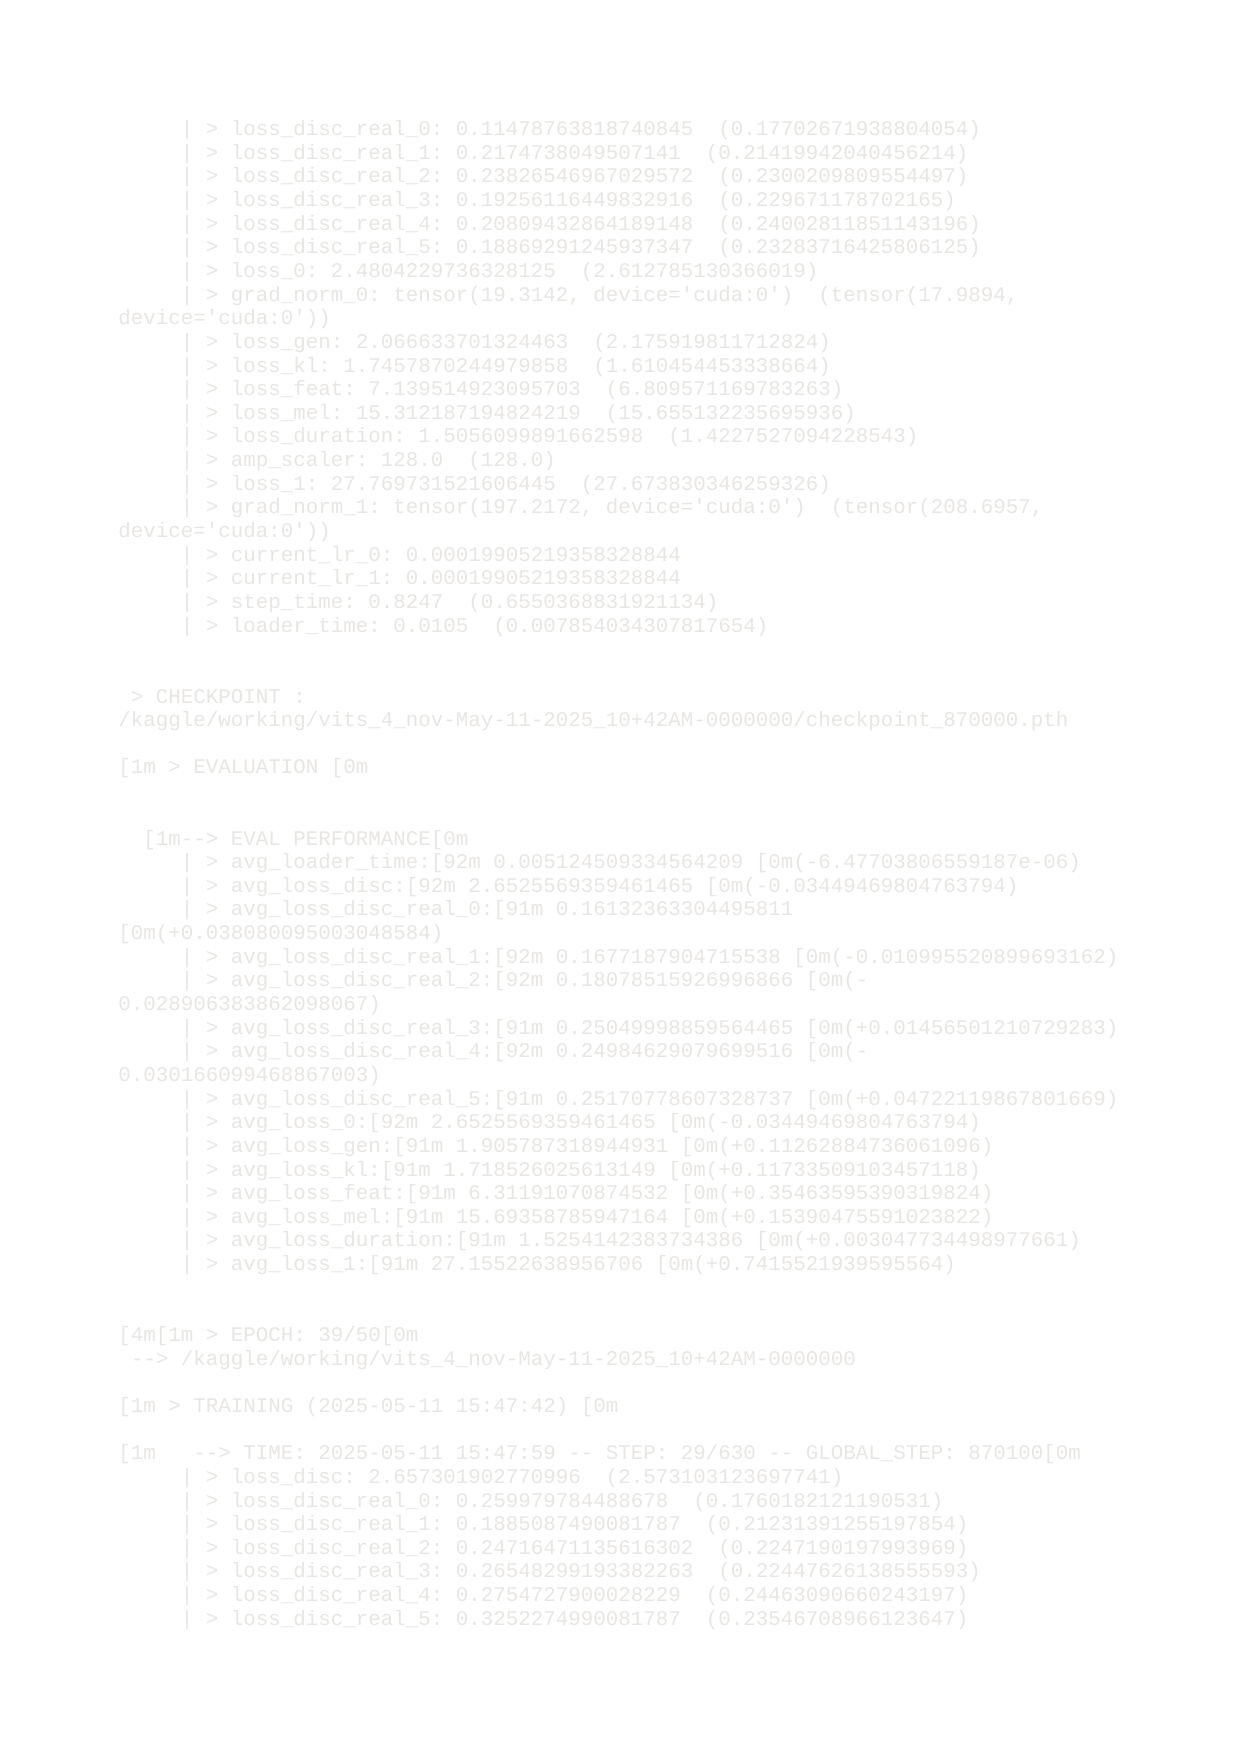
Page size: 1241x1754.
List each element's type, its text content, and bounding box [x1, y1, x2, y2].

text | > loss_disc_real_2: 0.23826546967029572 (0.2300209809554497) [118, 165, 1122, 189]
text [1m > TRAINING (2025-05-11 15:47:42) [0m [118, 1395, 1122, 1419]
text | > avg_loss_disc_real_3:[91m 0.25049998859564465 [0m(+0.01456501210729283) [118, 1017, 1122, 1040]
text | > loss_disc_real_5: 0.3252274990081787 (0.23546708966123647) [118, 1608, 1122, 1631]
text | > loss_duration: 1.5056099891662598 (1.4227527094228543) [118, 426, 1122, 449]
text | > step_time: 0.8247 (0.6550368831921134) [118, 591, 1122, 615]
text | > current_lr_1: 0.00019905219358328844 [118, 567, 1122, 591]
text | > loss_disc_real_5: 0.18869291245937347 (0.23283716425806125) [118, 236, 1122, 260]
text | > avg_loss_mel:[91m 15.69358785947164 [0m(+0.15390475591023822) [118, 1206, 1122, 1229]
text | > loss_disc_real_1: 0.2174738049507141 (0.21419942040456214) [118, 142, 1122, 165]
text | > grad_norm_0: tensor(19.3142, device='cuda:0') (tensor(17.9894, device='cuda:0')) [118, 284, 1122, 331]
text | > avg_loss_disc_real_0:[91m 0.16132363304495811 [0m(+0.038080095003048584) [118, 898, 1122, 946]
text | > avg_loss_1:[91m 27.15522638956706 [0m(+0.7415521939595564) [118, 1253, 1122, 1277]
text | > loader_time: 0.0105 (0.007854034307817654) [118, 615, 1122, 638]
text | > loss_disc: 2.657301902770996 (2.573103123697741) [118, 1466, 1122, 1489]
text | > avg_loss_kl:[91m 1.718526025613149 [0m(+0.11733509103457118) [118, 1158, 1122, 1182]
text | > avg_loss_feat:[91m 6.31191070874532 [0m(+0.35463595390319824) [118, 1182, 1122, 1206]
text | > loss_feat: 7.139514923095703 (6.809571169783263) [118, 378, 1122, 402]
text | > loss_disc_real_4: 0.2754727900028229 (0.24463090660243197) [118, 1584, 1122, 1608]
text | > loss_mel: 15.312187194824219 (15.655132235695936) [118, 402, 1122, 426]
text | > avg_loader_time:[92m 0.005124509334564209 [0m(-6.47703806559187e-06) [118, 851, 1122, 875]
text | > grad_norm_1: tensor(197.2172, device='cuda:0') (tensor(208.6957, device='cuda:0')) [118, 496, 1122, 544]
text [1m > EVALUATION [0m [118, 757, 1122, 780]
text [1m --> TIME: 2025-05-11 15:47:59 -- STEP: 29/630 -- GLOBAL_STEP: 870100[0m [118, 1442, 1122, 1466]
text | > avg_loss_disc_real_4:[92m 0.24984629079699516 [0m(-0.030166099468867003) [118, 1040, 1122, 1088]
text | > loss_disc_real_3: 0.26548299193382263 (0.22447626138555593) [118, 1561, 1122, 1584]
text | > loss_disc_real_2: 0.24716471135616302 (0.2247190197993969) [118, 1537, 1122, 1561]
text | > loss_disc_real_3: 0.19256116449832916 (0.229671178702165) [118, 189, 1122, 213]
text | > loss_disc_real_4: 0.20809432864189148 (0.24002811851143196) [118, 213, 1122, 236]
text > CHECKPOINT : /kaggle/working/vits_4_nov-May-11-2025_10+42AM-0000000/checkpoint_870000.pth [118, 686, 1122, 733]
text | > loss_1: 27.769731521606445 (27.673830346259326) [118, 473, 1122, 496]
text | > loss_disc_real_0: 0.11478763818740845 (0.17702671938804054) [118, 118, 1122, 142]
text | > loss_disc_real_0: 0.259979784488678 (0.1760182121190531) [118, 1489, 1122, 1513]
text | > loss_kl: 1.7457870244979858 (1.610454453338664) [118, 354, 1122, 378]
text | > loss_gen: 2.066633701324463 (2.175919811712824) [118, 331, 1122, 354]
text | > avg_loss_disc:[92m 2.6525569359461465 [0m(-0.03449469804763794) [118, 875, 1122, 898]
text [1m--> EVAL PERFORMANCE[0m [118, 827, 1122, 851]
text | > current_lr_0: 0.00019905219358328844 [118, 544, 1122, 567]
text | > loss_disc_real_1: 0.1885087490081787 (0.21231391255197854) [118, 1513, 1122, 1537]
text | > loss_0: 2.4804229736328125 (2.612785130366019) [118, 260, 1122, 284]
text | > amp_scaler: 128.0 (128.0) [118, 449, 1122, 473]
text | > avg_loss_0:[92m 2.6525569359461465 [0m(-0.03449469804763794) [118, 1111, 1122, 1135]
text | > avg_loss_disc_real_5:[91m 0.25170778607328737 [0m(+0.04722119867801669) [118, 1088, 1122, 1111]
text | > avg_loss_disc_real_2:[92m 0.18078515926996866 [0m(-0.028906383862098067) [118, 969, 1122, 1017]
text | > avg_loss_duration:[91m 1.5254142383734386 [0m(+0.003047734498977661) [118, 1229, 1122, 1253]
text | > avg_loss_gen:[91m 1.905787318944931 [0m(+0.11262884736061096) [118, 1135, 1122, 1158]
text --> /kaggle/working/vits_4_nov-May-11-2025_10+42AM-0000000 [118, 1348, 1122, 1371]
text [4m[1m > EPOCH: 39/50[0m [118, 1324, 1122, 1348]
text | > avg_loss_disc_real_1:[92m 0.1677187904715538 [0m(-0.010995520899693162) [118, 946, 1122, 969]
